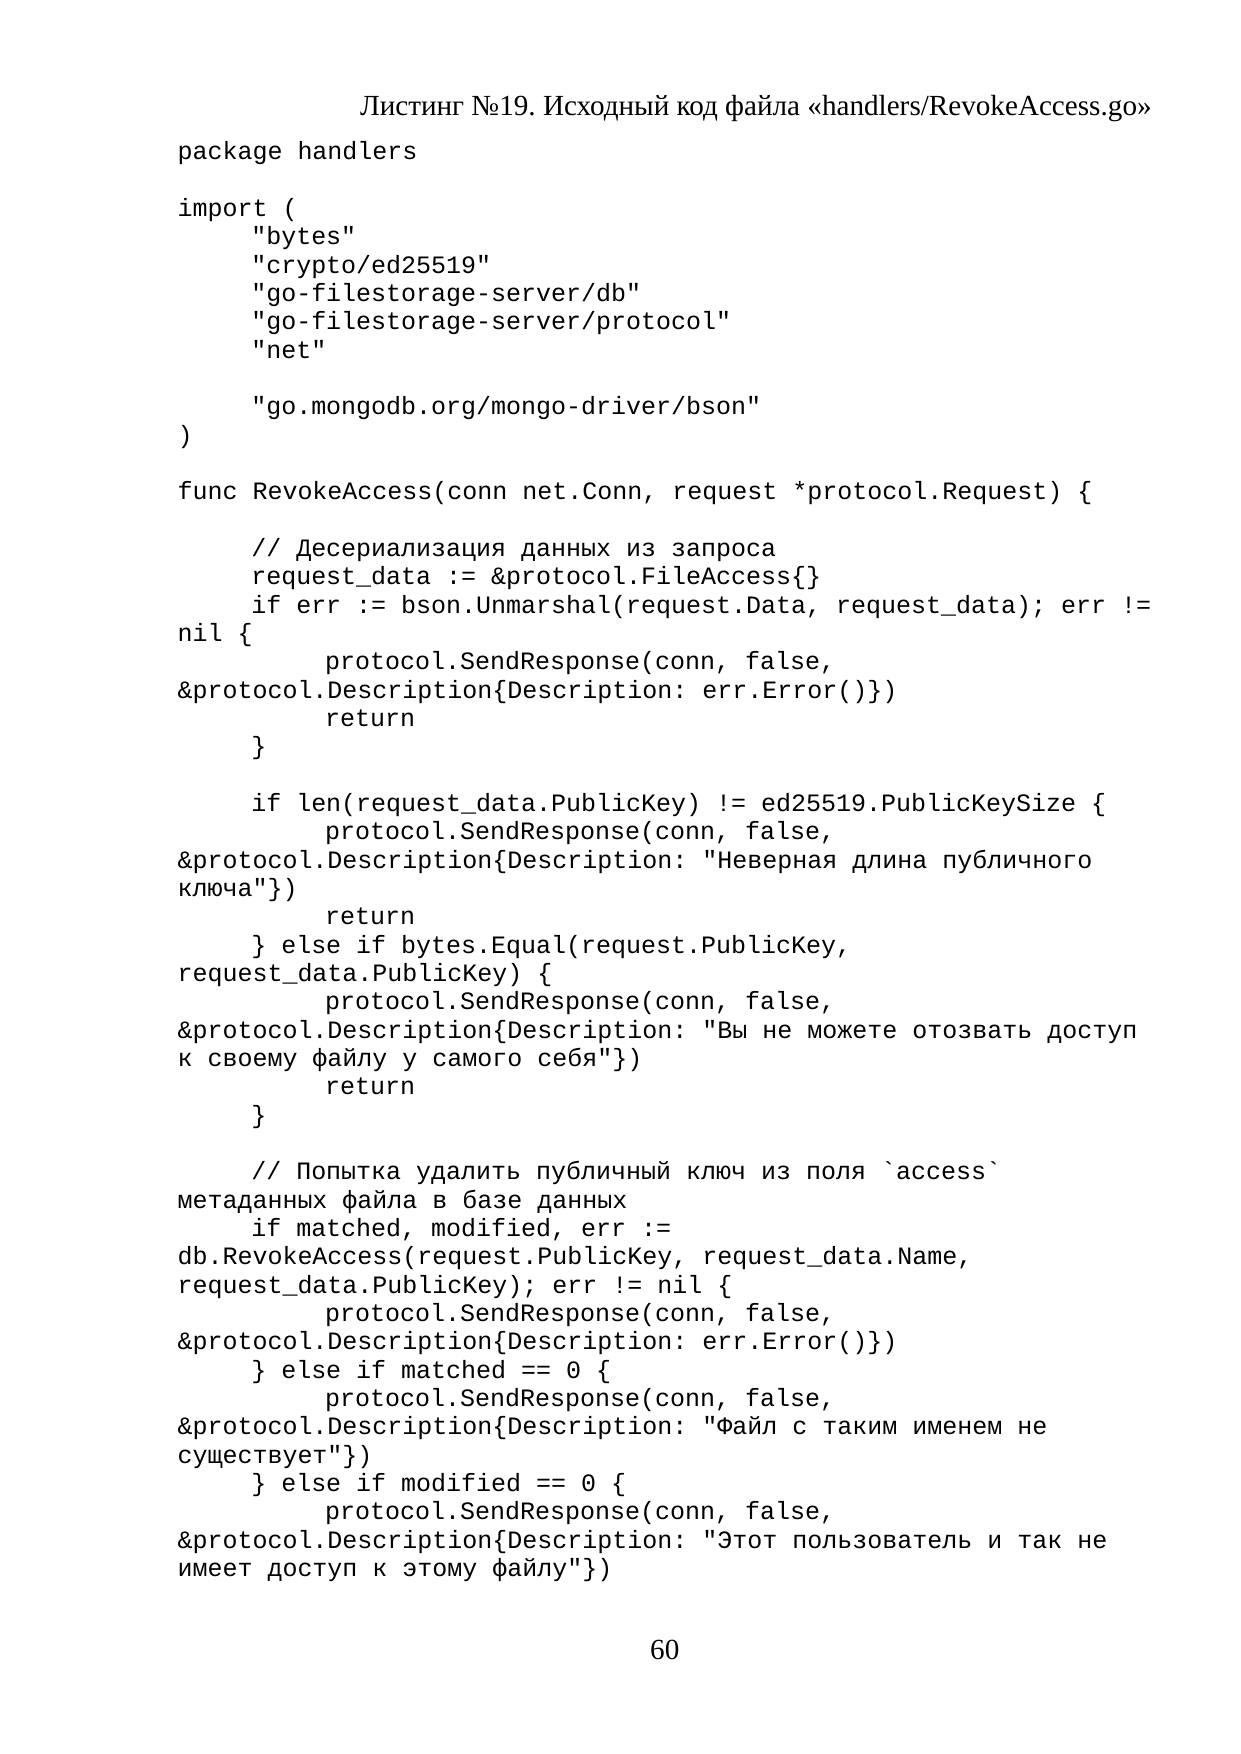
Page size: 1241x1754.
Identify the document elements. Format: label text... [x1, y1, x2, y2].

text "go-filestorage-server/protocol" [177, 309, 1152, 337]
text request_data := &protocol.FileAccess{} [177, 564, 1152, 592]
text if err := bson.Unmarshal(request.Data, request_data); err != nil { [177, 592, 1152, 649]
text return [177, 1074, 1152, 1102]
text "go-filestorage-server/db" [177, 281, 1152, 309]
text "crypto/ed25519" [177, 252, 1152, 281]
text if matched, modified, err := db.RevokeAccess(request.PublicKey, request_data.Name, request_data.PublicKey); err != nil { [177, 1216, 1152, 1301]
text protocol.SendResponse(conn, false, &protocol.Description{Description: "Этот пользователь и так не имеет доступ к этому файлу"}) [177, 1499, 1152, 1584]
text Листинг №19. Исходный код файла «handlers/RevokeAccess.go» [177, 88, 1152, 122]
text "go.mongodb.org/mongo-driver/bson" [177, 394, 1152, 422]
text } [177, 734, 1152, 762]
text // Попытка удалить публичный ключ из поля `access` метаданных файла в базе данных [177, 1159, 1152, 1216]
text ) [177, 422, 1152, 451]
text } else if modified == 0 { [177, 1471, 1152, 1499]
text if len(request_data.PublicKey) != ed25519.PublicKeySize { [177, 791, 1152, 819]
text "net" [177, 337, 1152, 366]
text protocol.SendResponse(conn, false, &protocol.Description{Description: "Вы не можете отозвать доступ к своему файлу у самого себя"}) [177, 989, 1152, 1074]
text protocol.SendResponse(conn, false, &protocol.Description{Description: err.Error()}) [177, 1301, 1152, 1357]
text func RevokeAccess(conn net.Conn, request *protocol.Request) { [177, 479, 1152, 507]
text // Десериализация данных из запроса [177, 536, 1152, 564]
text return [177, 706, 1152, 734]
text protocol.SendResponse(conn, false, &protocol.Description{Description: err.Error()}) [177, 649, 1152, 706]
text "bytes" [177, 224, 1152, 252]
text } [177, 1102, 1152, 1131]
text } else if matched == 0 { [177, 1357, 1152, 1386]
text protocol.SendResponse(conn, false, &protocol.Description{Description: "Неверная длина публичного ключа"}) [177, 819, 1152, 904]
text protocol.SendResponse(conn, false, &protocol.Description{Description: "Файл с таким именем не существует"}) [177, 1386, 1152, 1471]
text import ( [177, 196, 1152, 224]
text return [177, 904, 1152, 932]
text package handlers [177, 139, 1152, 167]
text } else if bytes.Equal(request.PublicKey, request_data.PublicKey) { [177, 932, 1152, 989]
